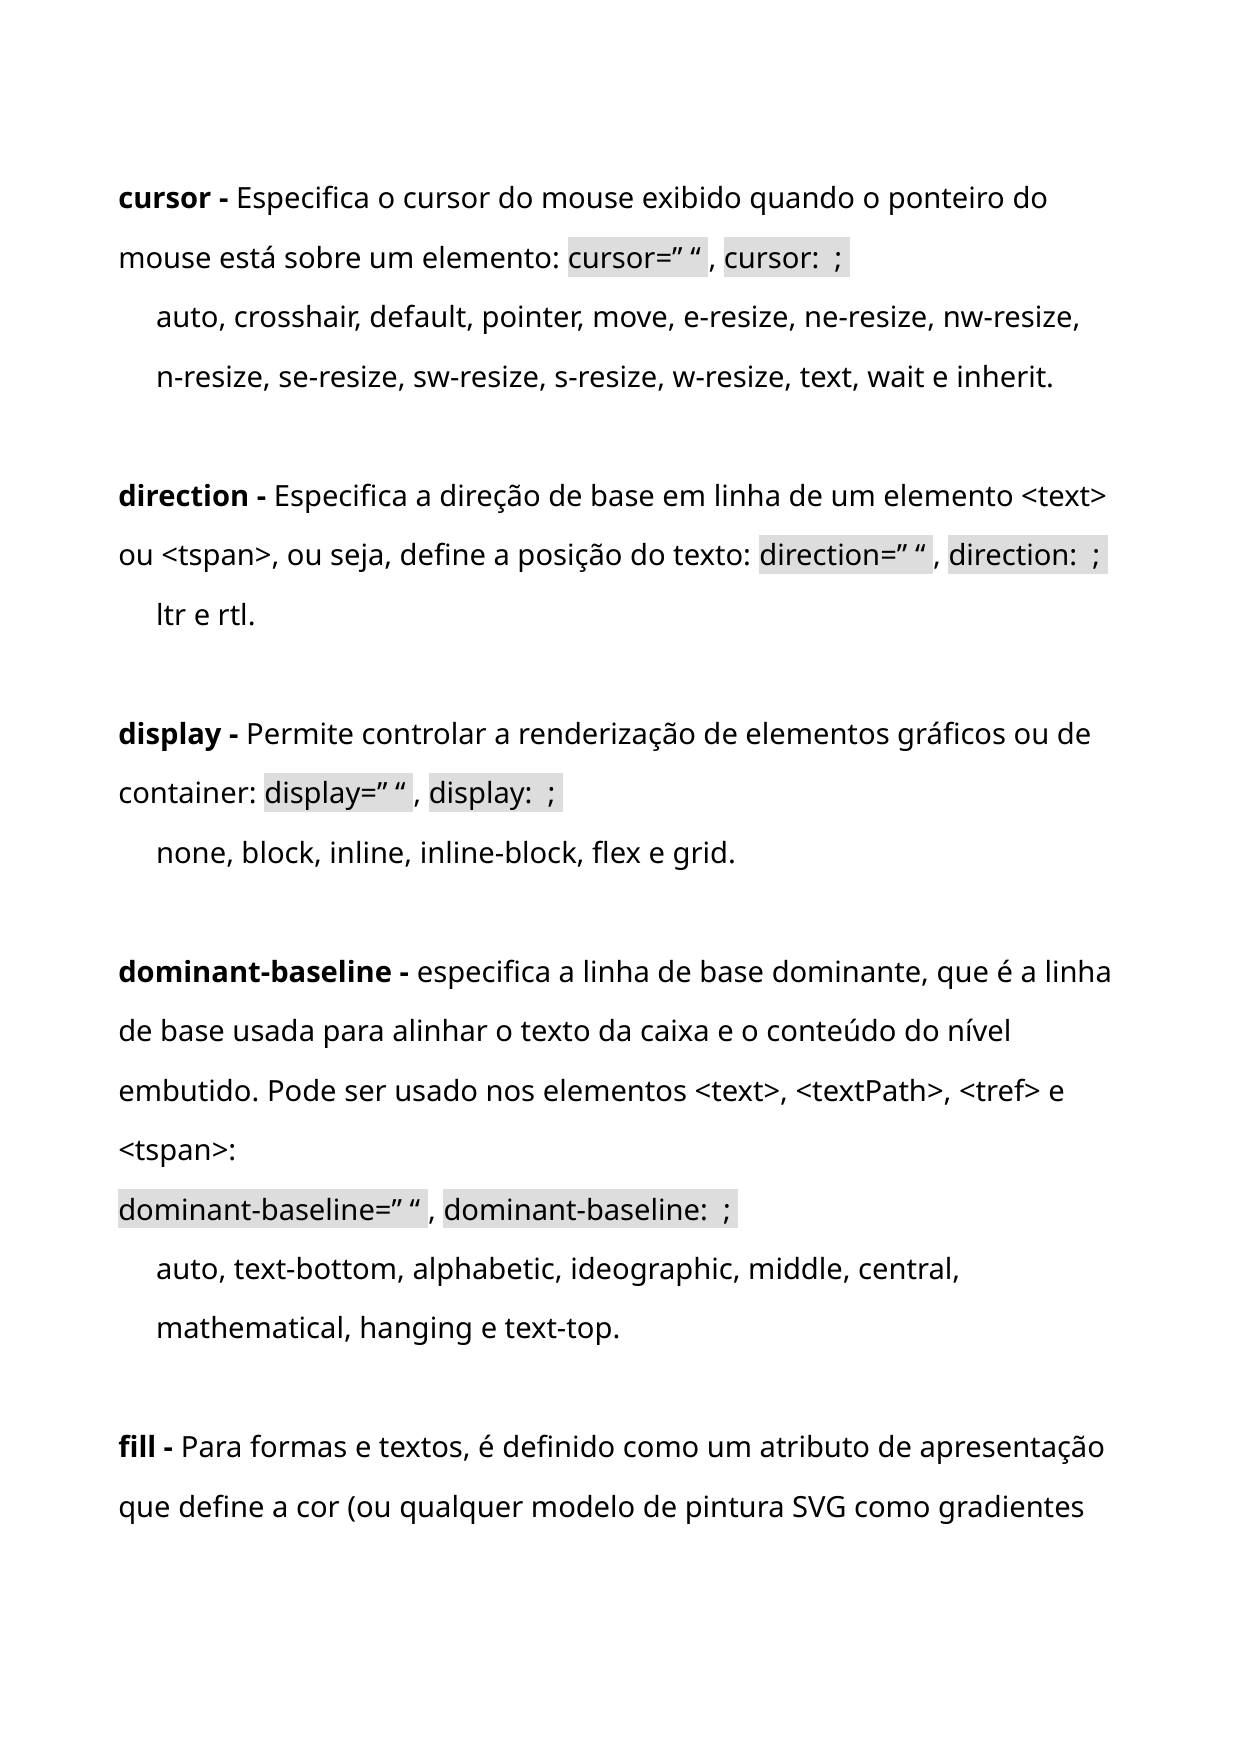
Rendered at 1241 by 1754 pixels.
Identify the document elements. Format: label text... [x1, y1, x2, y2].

text cursor - Especifica o cursor do mouse exibido quando o ponteiro do mouse está sobre um elemento: cursor=” “ , cursor: ; [118, 178, 1122, 277]
text fill - Para formas e textos, é definido como um atributo de apresentação que define a cor (ou qualquer modelo de pintura SVG como gradientes [118, 1427, 1122, 1526]
text none, block, inline, inline-block, flex e grid. [118, 832, 1122, 872]
text ltr e rtl. [118, 594, 1122, 634]
text auto, text-bottom, alphabetic, ideographic, middle, central, [118, 1248, 1122, 1288]
text dominant-baseline - especifica a linha de base dominante, que é a linha de base usada para alinhar o texto da caixa e o conteúdo do nível embutido. Pode ser usado nos elementos <text>, <textPath>, <tref> e <tspan>: [118, 951, 1122, 1169]
text n-resize, se-resize, sw-resize, s-resize, w-resize, text, wait e inherit. [118, 356, 1122, 396]
text mathematical, hanging e text-top. [118, 1308, 1122, 1347]
text display - Permite controlar a renderização de elementos gráficos ou de container: display=” “ , display: ; [118, 713, 1122, 812]
text dominant-baseline=” “ , dominant-baseline: ; [118, 1189, 1122, 1228]
text direction - Especifica a direção de base em linha de um elemento <text> ou <tspan>, ou seja, define a posição do texto: direction=” “ , direction: ; [118, 475, 1122, 574]
text auto, crosshair, default, pointer, move, e-resize, ne-resize, nw-resize, [118, 297, 1122, 336]
